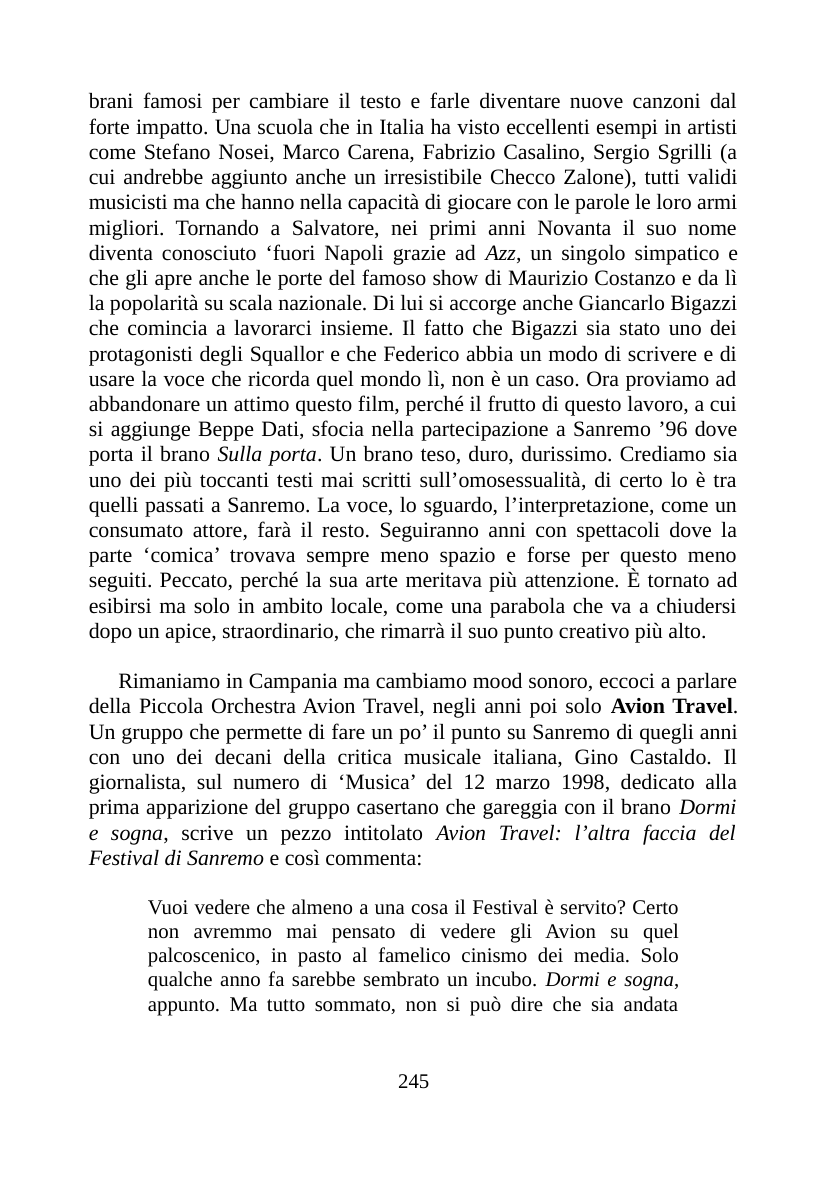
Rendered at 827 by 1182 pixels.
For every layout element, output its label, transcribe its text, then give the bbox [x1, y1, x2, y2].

text brani famosi per cambiare il testo e farle diventare nuove canzoni dal forte impatto. Una scuola che in Italia ha visto eccellenti esempi in artisti come Stefano Nosei, Marco Carena, Fabrizio Casalino, Sergio Sgrilli (a cui andrebbe aggiunto anche un irresistibile Checco Zalone), tutti validi musicisti ma che hanno nella capacità di giocare con le parole le loro armi migliori. Tornando a Salvatore, nei primi anni Novanta il suo nome diventa conosciuto ‘fuori Napoli grazie ad Azz, un singolo simpatico e che gli apre anche le porte del famoso show di Maurizio Costanzo e da lì la popolarità su scala nazionale. Di lui si accorge anche Giancarlo Bigazzi che comincia a lavorarci insieme. Il fatto che Bigazzi sia stato uno dei protagonisti degli Squallor e che Federico abbia un modo di scrivere e di usare la voce che ricorda quel mondo lì, non è un caso. Ora proviamo ad abbandonare un attimo questo film, perché il frutto di questo lavoro, a cui si aggiunge Beppe Dati, sfocia nella partecipazione a Sanremo ’96 dove porta il brano Sulla porta. Un brano teso, duro, durissimo. Crediamo sia uno dei più toccanti testi mai scritti sull’omosessualità, di certo lo è tra quelli passati a Sanremo. La voce, lo sguardo, l’interpretazione, come un consumato attore, farà il resto. Seguiranno anni con spettacoli dove la parte ‘comica’ trovava sempre meno spazio e forse per questo meno seguiti. Peccato, perché la sua arte meritava più attenzione. È tornato ad esibirsi ma solo in ambito locale, come una parabola che va a chiudersi dopo un apice, straordinario, che rimarrà il suo punto creativo più alto. [88, 88, 738, 643]
text Rimaniamo in Campania ma cambiamo mood sonoro, eccoci a parlare della Piccola Orchestra Avion Travel, negli anni poi solo Avion Travel. Un gruppo che permette di fare un po’ il punto su Sanremo di quegli anni con uno dei decani della critica musicale italiana, Gino Castaldo. Il giornalista, sul numero di ‘Musica’ del 12 marzo 1998, dedicato alla prima apparizione del gruppo casertano che gareggia con il brano Dormi e sogna, scrive un pezzo intitolato Avion Travel: l’altra faccia del Festival di Sanremo e così commenta: [88, 668, 738, 870]
text Vuoi vedere che almeno a una cosa il Festival è servito? Certo non avremmo mai pensato di vedere gli Avion su quel palcoscenico, in pasto al famelico cinismo dei media. Solo qualche anno fa sarebbe sembrato un incubo. Dormi e sogna, appunto. Ma tutto sommato, non si può dire che sia andata [148, 895, 679, 1016]
